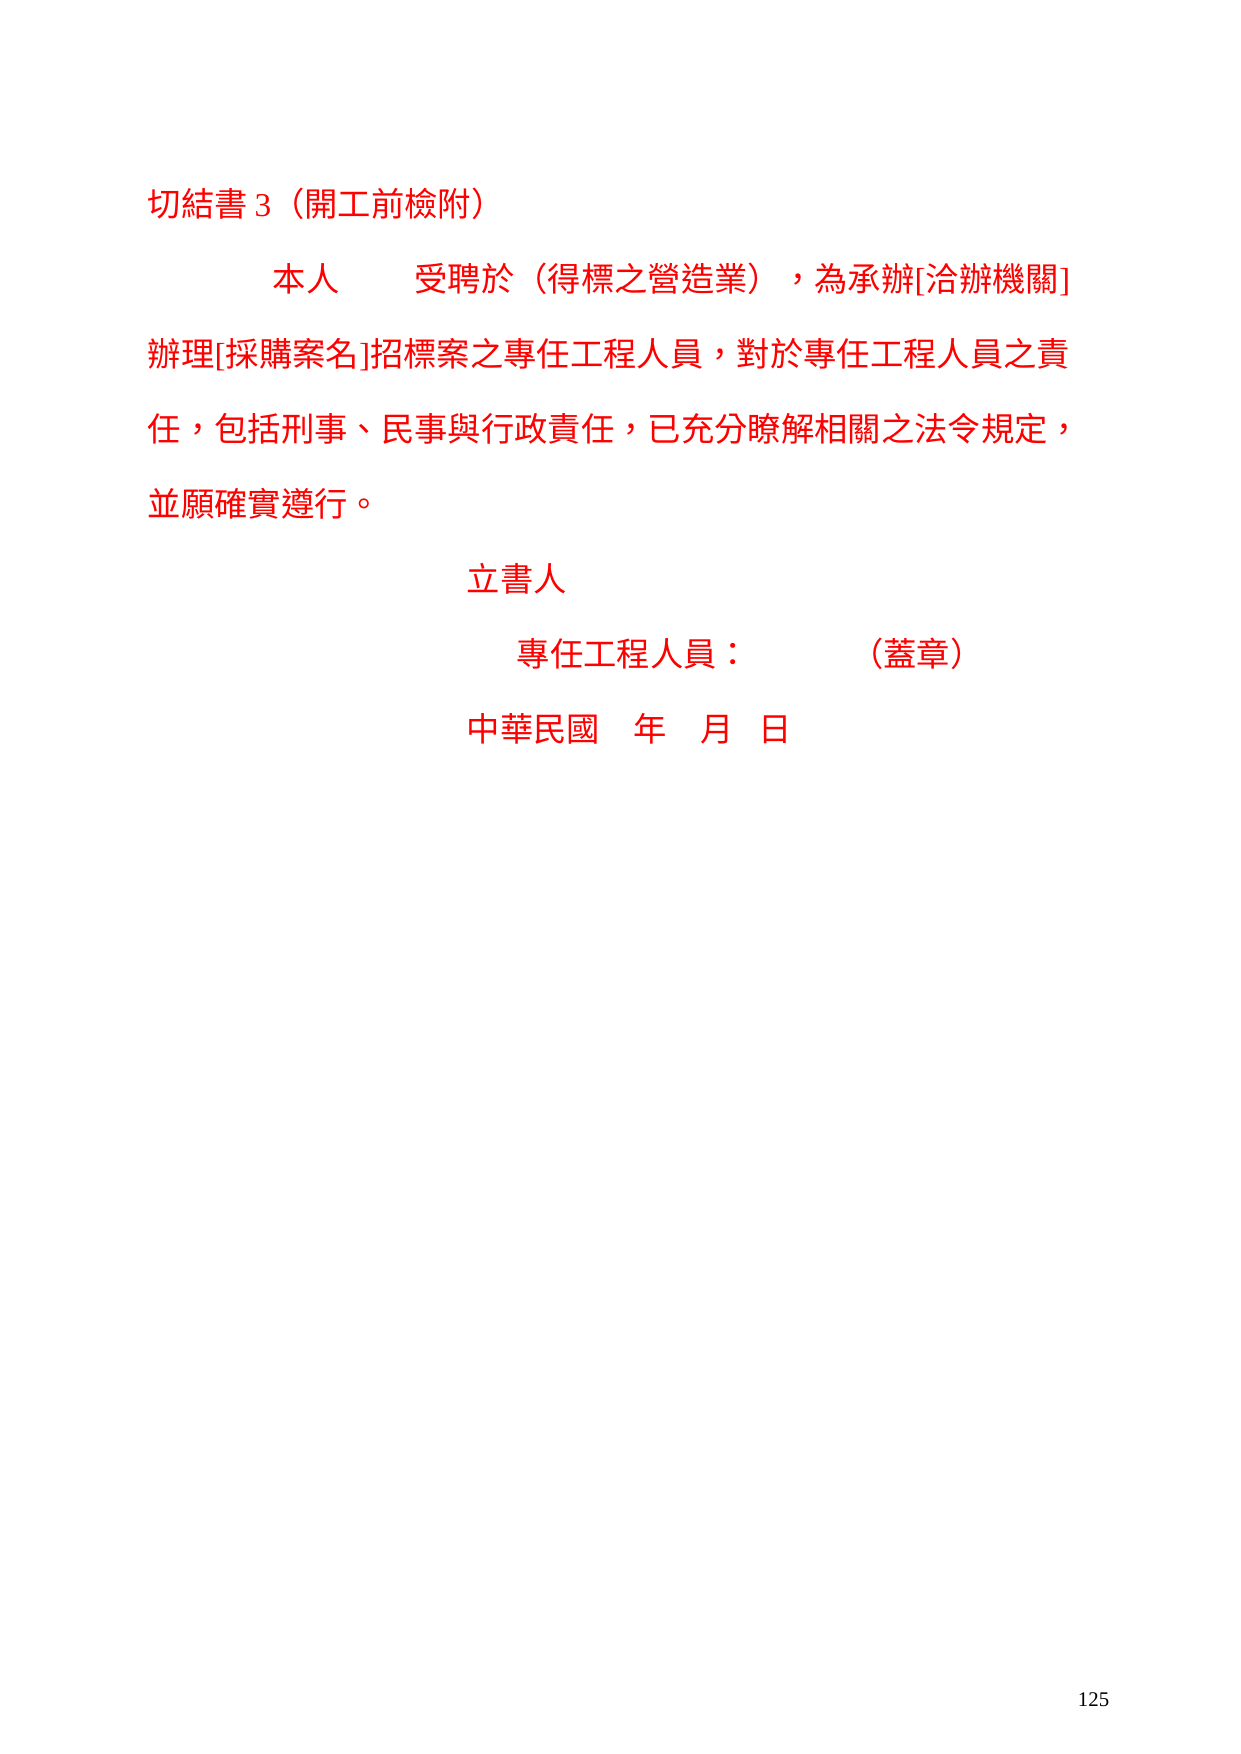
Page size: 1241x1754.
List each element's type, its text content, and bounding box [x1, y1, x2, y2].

text 切結書3（開工前檢附） [148, 164, 1092, 239]
text 立書人 [466, 539, 1092, 614]
text 中華民國 年 月 日 [466, 689, 1092, 764]
text 專任工程人員： （蓋章） [466, 614, 1092, 689]
text 本人 受聘於（得標之營造業），為承辦[洽辦機關]辦理[採購案名]招標案之專任工程人員，對於專任工程人員之責任，包括刑事、民事與行政責任，已充分瞭解相關之法令規定，並願確實遵行。 [148, 239, 1092, 539]
